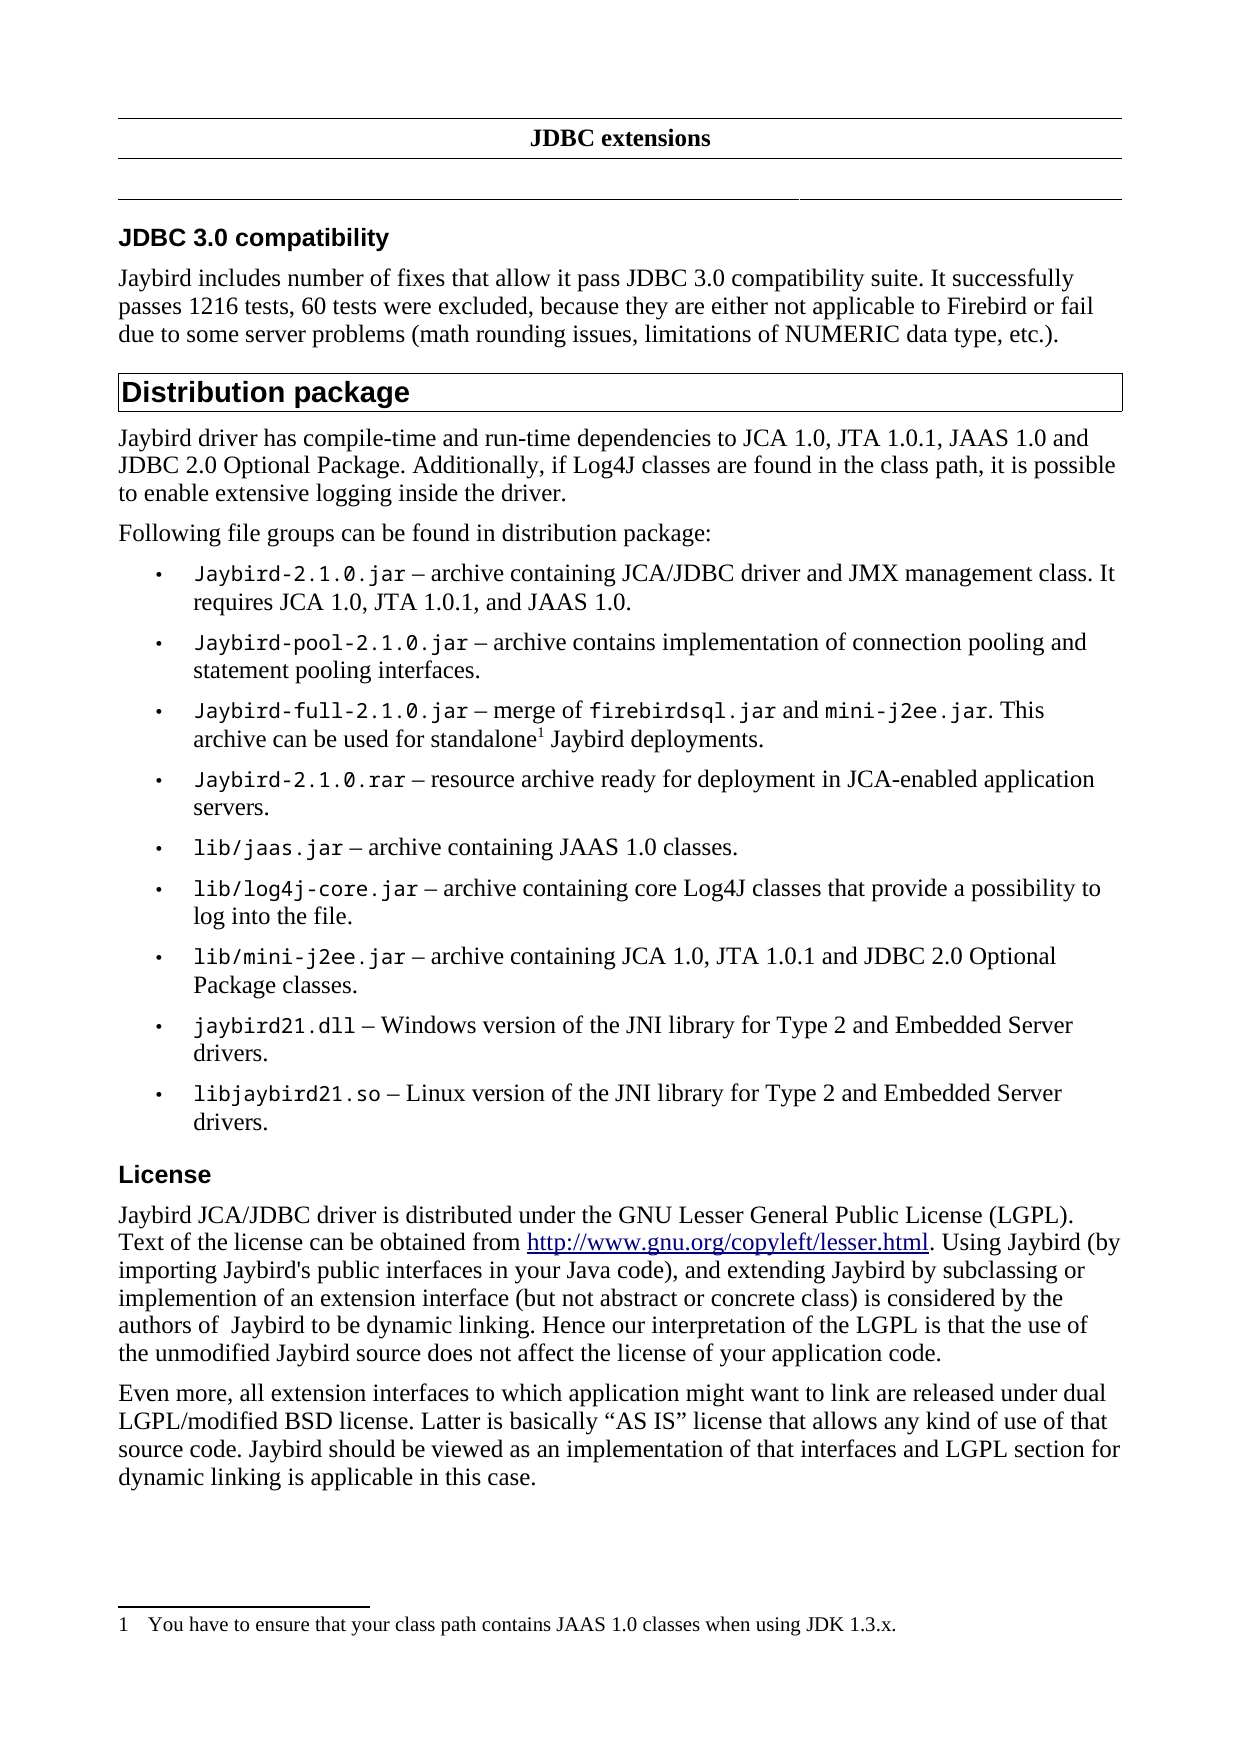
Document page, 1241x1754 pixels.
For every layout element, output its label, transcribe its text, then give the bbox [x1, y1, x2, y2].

list lib/jaas.jar – archive containing JAAS 1.0 classes. [156, 833, 1122, 862]
list lib/mini-j2ee.jar – archive containing JCA 1.0, JTA 1.0.1 and JDBC 2.0 Optional Package classes. [156, 942, 1122, 998]
text Jaybird driver has compile-time and run-time dependencies to JCA 1.0, JTA 1.0.1, JAAS 1.0 and JDBC 2.0 Optional Package. Additionally, if Log4J classes are found in the class path, it is possible to enable extensive logging inside the driver. [118, 424, 1122, 507]
list You have to ensure that your class path contains JAAS 1.0 classes when using JDK 1.3.x. [118, 1613, 1122, 1636]
subtitle License [118, 1160, 1122, 1188]
list jaybird21.dll – Windows version of the JNI library for Type 2 and Embedded Server drivers. [156, 1011, 1122, 1067]
text Following file groups can be found in distribution package: [118, 519, 1122, 547]
table_cell [451, 159, 799, 199]
table_cell [373, 159, 451, 199]
table_cell [800, 159, 1122, 199]
text Even more, all extension interfaces to which application might want to link are released under dual LGPL/modified BSD license. Latter is basically “AS IS” license that allows any kind of use of that source code. Jaybird should be viewed as an implementation of that interfaces and LGPL section for dynamic linking is applicable in this case. [118, 1379, 1122, 1490]
subtitle Distribution package [119, 374, 1122, 411]
list lib/log4j-core.jar – archive containing core Log4J classes that provide a possibility to log into the file. [156, 874, 1122, 930]
text Jaybird JCA/JDBC driver is distributed under the GNU Lesser General Public License (LGPL). Text of the license can be obtained from http://www.gnu.org/copyleft/lesser.html. Using Jaybird (by importing Jaybird's public interfaces in your Java code), and extending Jaybird by subclassing or implemention of an extension interface (but not abstract or concrete class) is considered by the authors of Jaybird to be dynamic linking. Hence our interpretation of the LGPL is that the use of the unmodified Jaybird source does not affect the license of your application code. [118, 1201, 1122, 1367]
list libjaybird21.so – Linux version of the JNI library for Type 2 and Embedded Server drivers. [156, 1079, 1122, 1135]
list Jaybird-pool-2.1.0.jar – archive contains implementation of connection pooling and statement pooling interfaces. [156, 628, 1122, 684]
text Jaybird includes number of fixes that allow it pass JDBC 3.0 compatibility suite. It successfully passes 1216 tests, 60 tests were excluded, because they are either not applicable to Firebird or fail due to some server problems (math rounding issues, limitations of NUMERIC data type, etc.). [118, 264, 1122, 347]
list Jaybird-full-2.1.0.jar – merge of firebirdsql.jar and mini-j2ee.jar. This archive can be used for standalone Jaybird deployments. [156, 696, 1122, 752]
table_cell [118, 159, 373, 199]
list Jaybird-2.1.0.jar – archive containing JCA/JDBC driver and JMX management class. It requires JCA 1.0, JTA 1.0.1, and JAAS 1.0. [156, 559, 1122, 616]
list Jaybird-2.1.0.rar – resource archive ready for deployment in JCA-enabled application servers. [156, 765, 1122, 821]
table_header JDBC extensions [118, 119, 1122, 158]
subtitle JDBC 3.0 compatibility [118, 224, 1122, 252]
